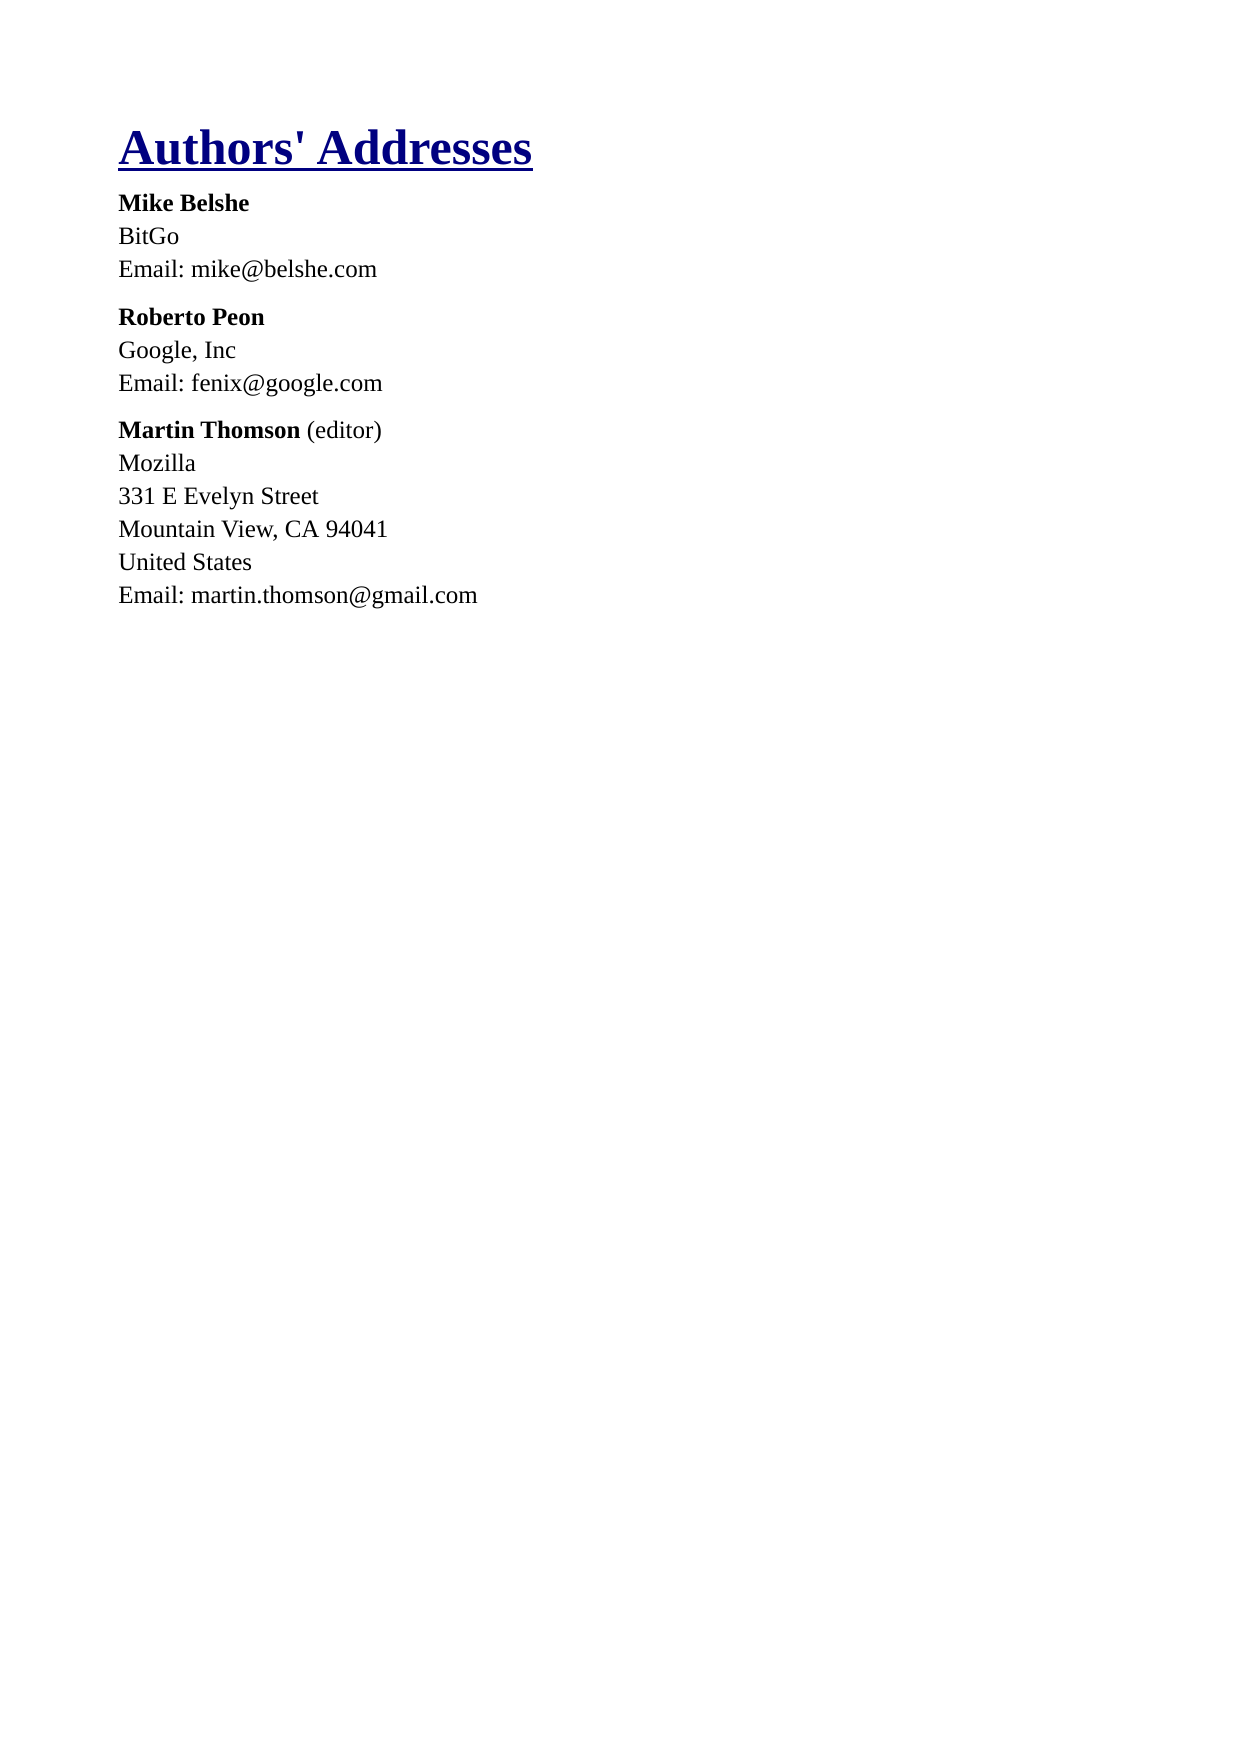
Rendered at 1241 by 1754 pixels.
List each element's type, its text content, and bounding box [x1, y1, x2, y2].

text Martin Thomson (editor) Mozilla 331 E Evelyn Street Mountain View, CA 94041 United States Email: martin.thomson@gmail.com [118, 415, 1122, 609]
text Roberto Peon Google, Inc Email: fenix@google.com [118, 302, 1122, 397]
text Mike Belshe BitGo Email: mike@belshe.com [118, 188, 1122, 283]
subtitle Authors' Addresses [118, 118, 1122, 176]
